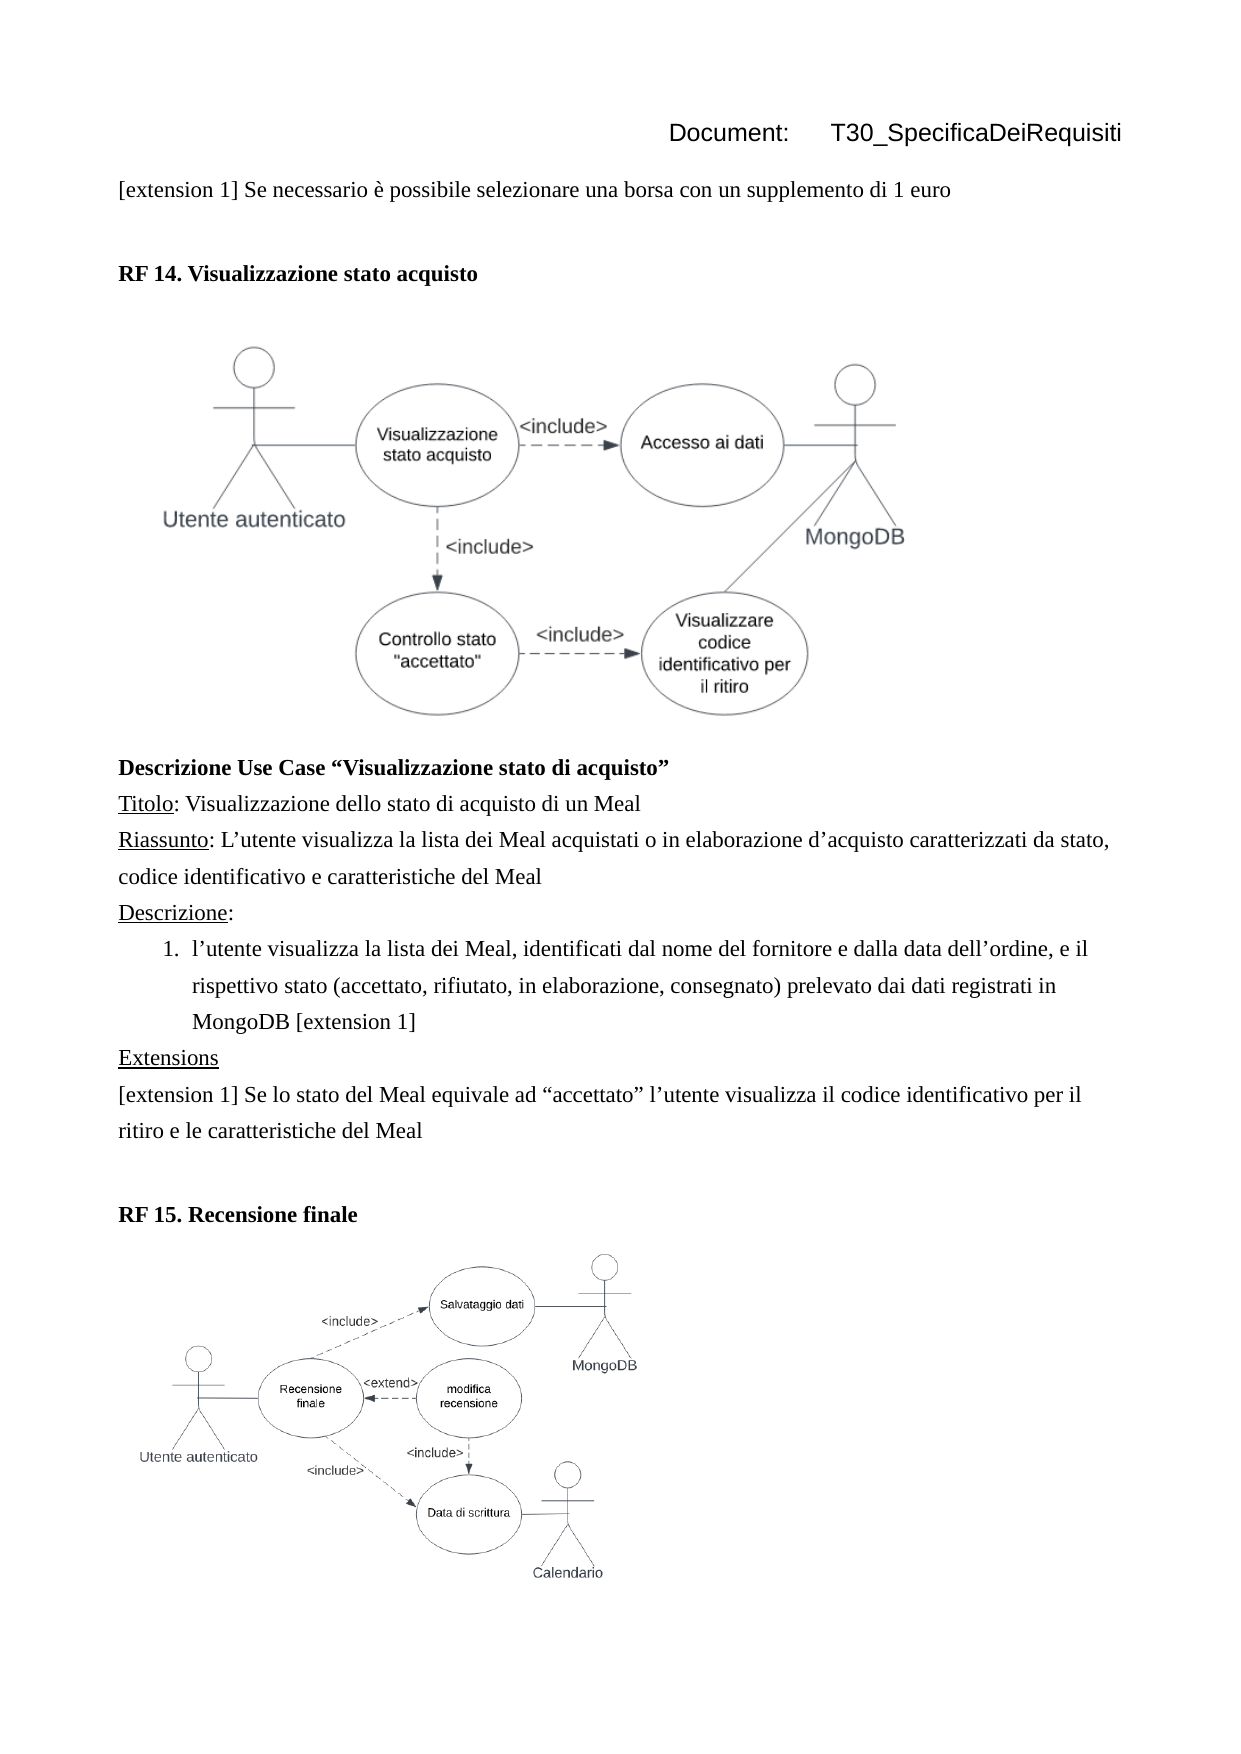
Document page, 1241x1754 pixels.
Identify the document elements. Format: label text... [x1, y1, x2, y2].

text Extensions [118, 1044, 1122, 1071]
text Descrizione Use Case “Visualizzazione stato di acquisto” [118, 754, 1122, 780]
text [extension 1] Se lo stato del Meal equivale ad “accettato” l’utente visualizza il codice identificativo per il ritiro e le caratteristiche del Meal [118, 1081, 1122, 1143]
text [extension 1] Se necessario è possibile selezionare una borsa con un supplemento di 1 euro [118, 176, 1122, 203]
picture [118, 296, 963, 744]
text Descrizione: [118, 899, 1122, 925]
text Titolo: Visualizzazione dello stato di acquisto di un Meal [118, 790, 1122, 816]
list l’utente visualizza la lista dei Meal, identificati dal nome del fornitore e dalla data dell’ordine, e il rispettivo stato (accettato, rifiutato, in elaborazione, consegnato) prelevato dai dati registrati in MongoDB [extension 1] [162, 935, 1122, 1034]
text Riassunto: L’utente visualizza la lista dei Meal acquistati o in elaborazione d’acquisto caratterizzati da stato, codice identificativo e caratteristiche del Meal [118, 826, 1122, 889]
text RF 14. Visualizzazione stato acquisto [118, 260, 1122, 287]
text RF 15. Recensione finale [118, 1201, 1122, 1227]
picture [118, 1237, 663, 1600]
